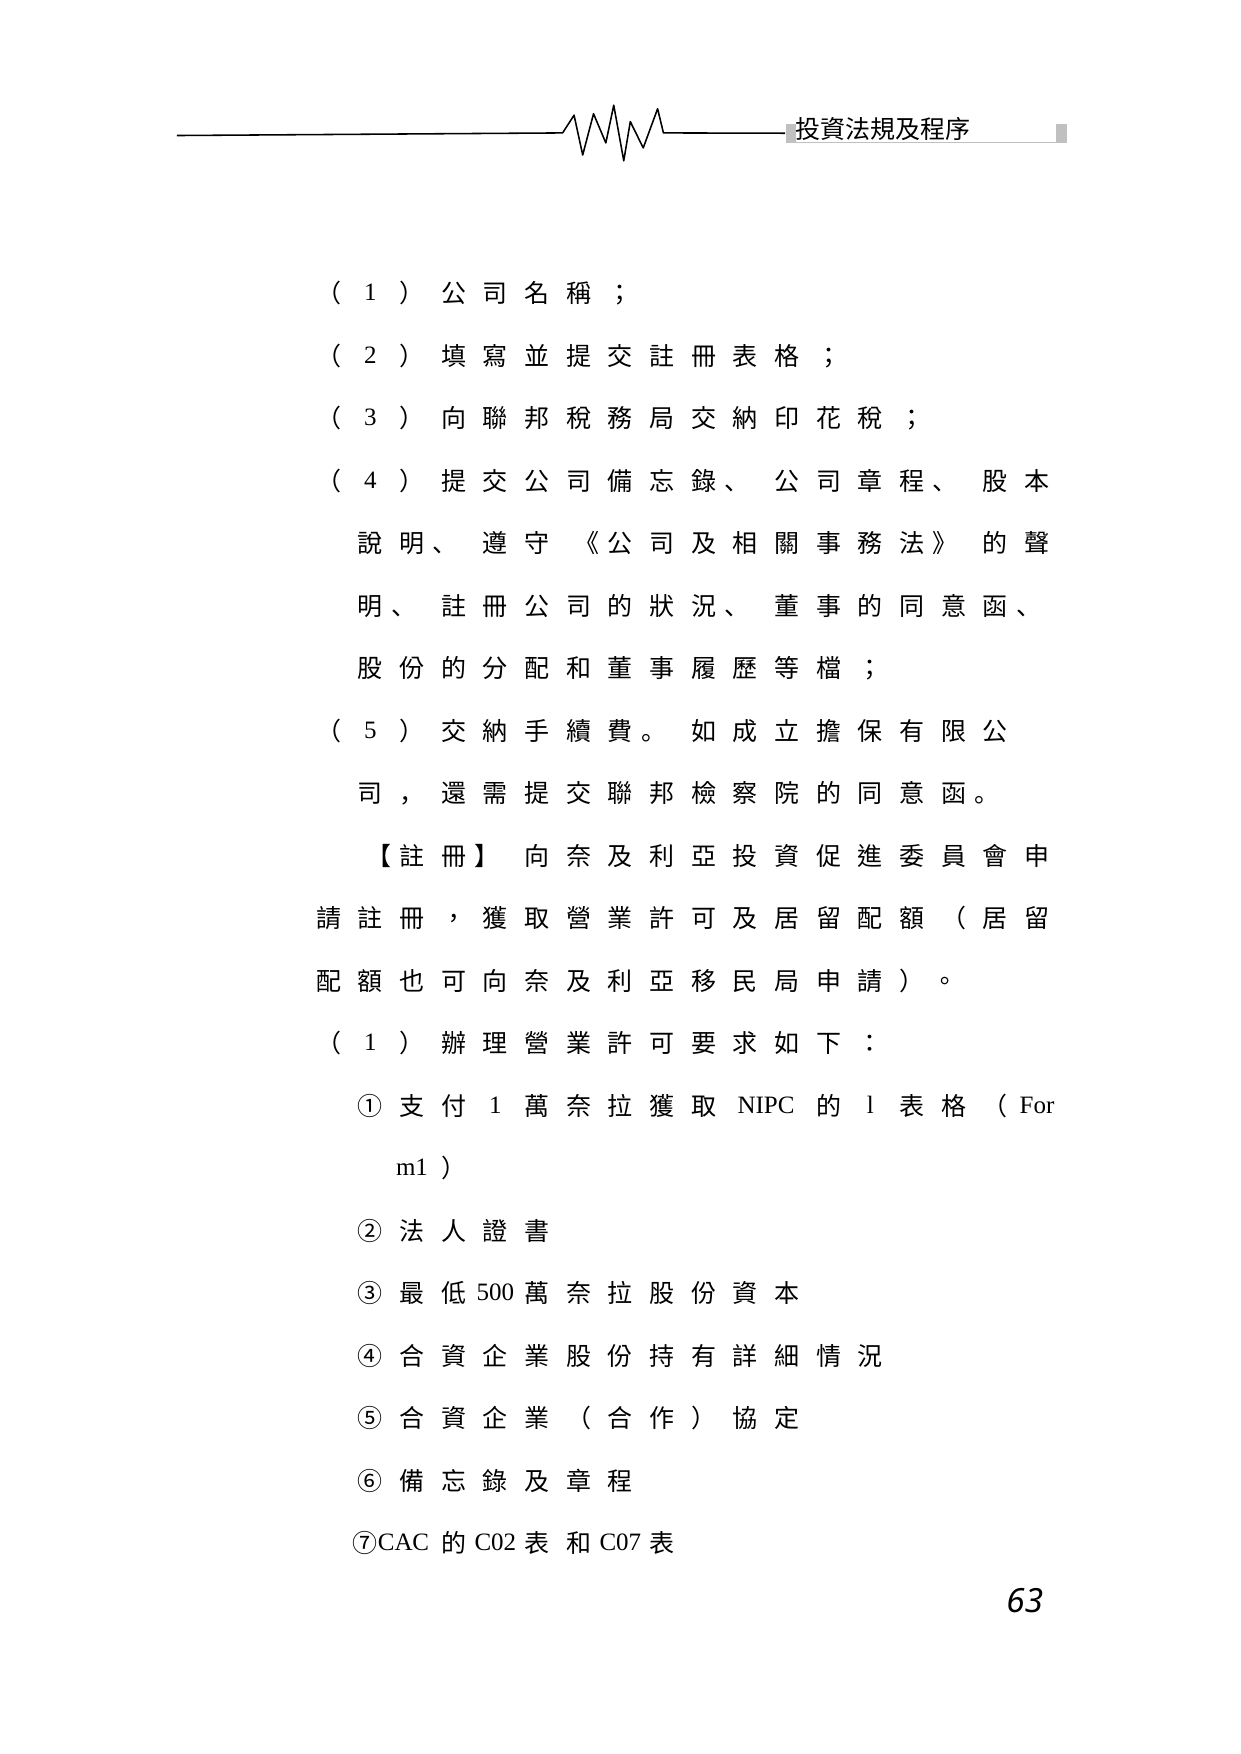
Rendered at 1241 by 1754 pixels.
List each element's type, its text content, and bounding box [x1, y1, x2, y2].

text （2）填寫並提交註冊表格； [281, 313, 1058, 375]
text ②法人證書 [342, 1188, 1058, 1250]
text ⑦CAC的C02表和C07表 [342, 1500, 1058, 1563]
text ③最低500萬奈拉股份資本 [342, 1250, 1058, 1313]
text （3）向聯邦稅務局交納印花稅； [281, 375, 1058, 438]
text （1）辦理營業許可要求如下： [281, 1000, 1058, 1063]
text （4）提交公司備忘錄、公司章程、股本說明、遵守《公司及相關事務法》的聲明、註冊公司的狀況、董事的同意函、股份的分配和董事履歷等檔； [281, 438, 1058, 688]
text ④合資企業股份持有詳細情況 [342, 1313, 1058, 1375]
text （5）交納手續費。如成立擔保有限公司，還需提交聯邦檢察院的同意函。 [281, 688, 1058, 813]
text 【註冊】向奈及利亞投資促進委員會申請註冊，獲取營業許可及居留配額（居留配額也可向奈及利亞移民局申請）。 [281, 813, 1058, 1000]
text （1）公司名稱； [281, 250, 1058, 313]
text ①支付1萬奈拉獲取NIPC的l表格（Form1） [342, 1063, 1058, 1188]
text ⑤合資企業（合作）協定 [342, 1375, 1058, 1438]
text ⑥備忘錄及章程 [342, 1438, 1058, 1500]
